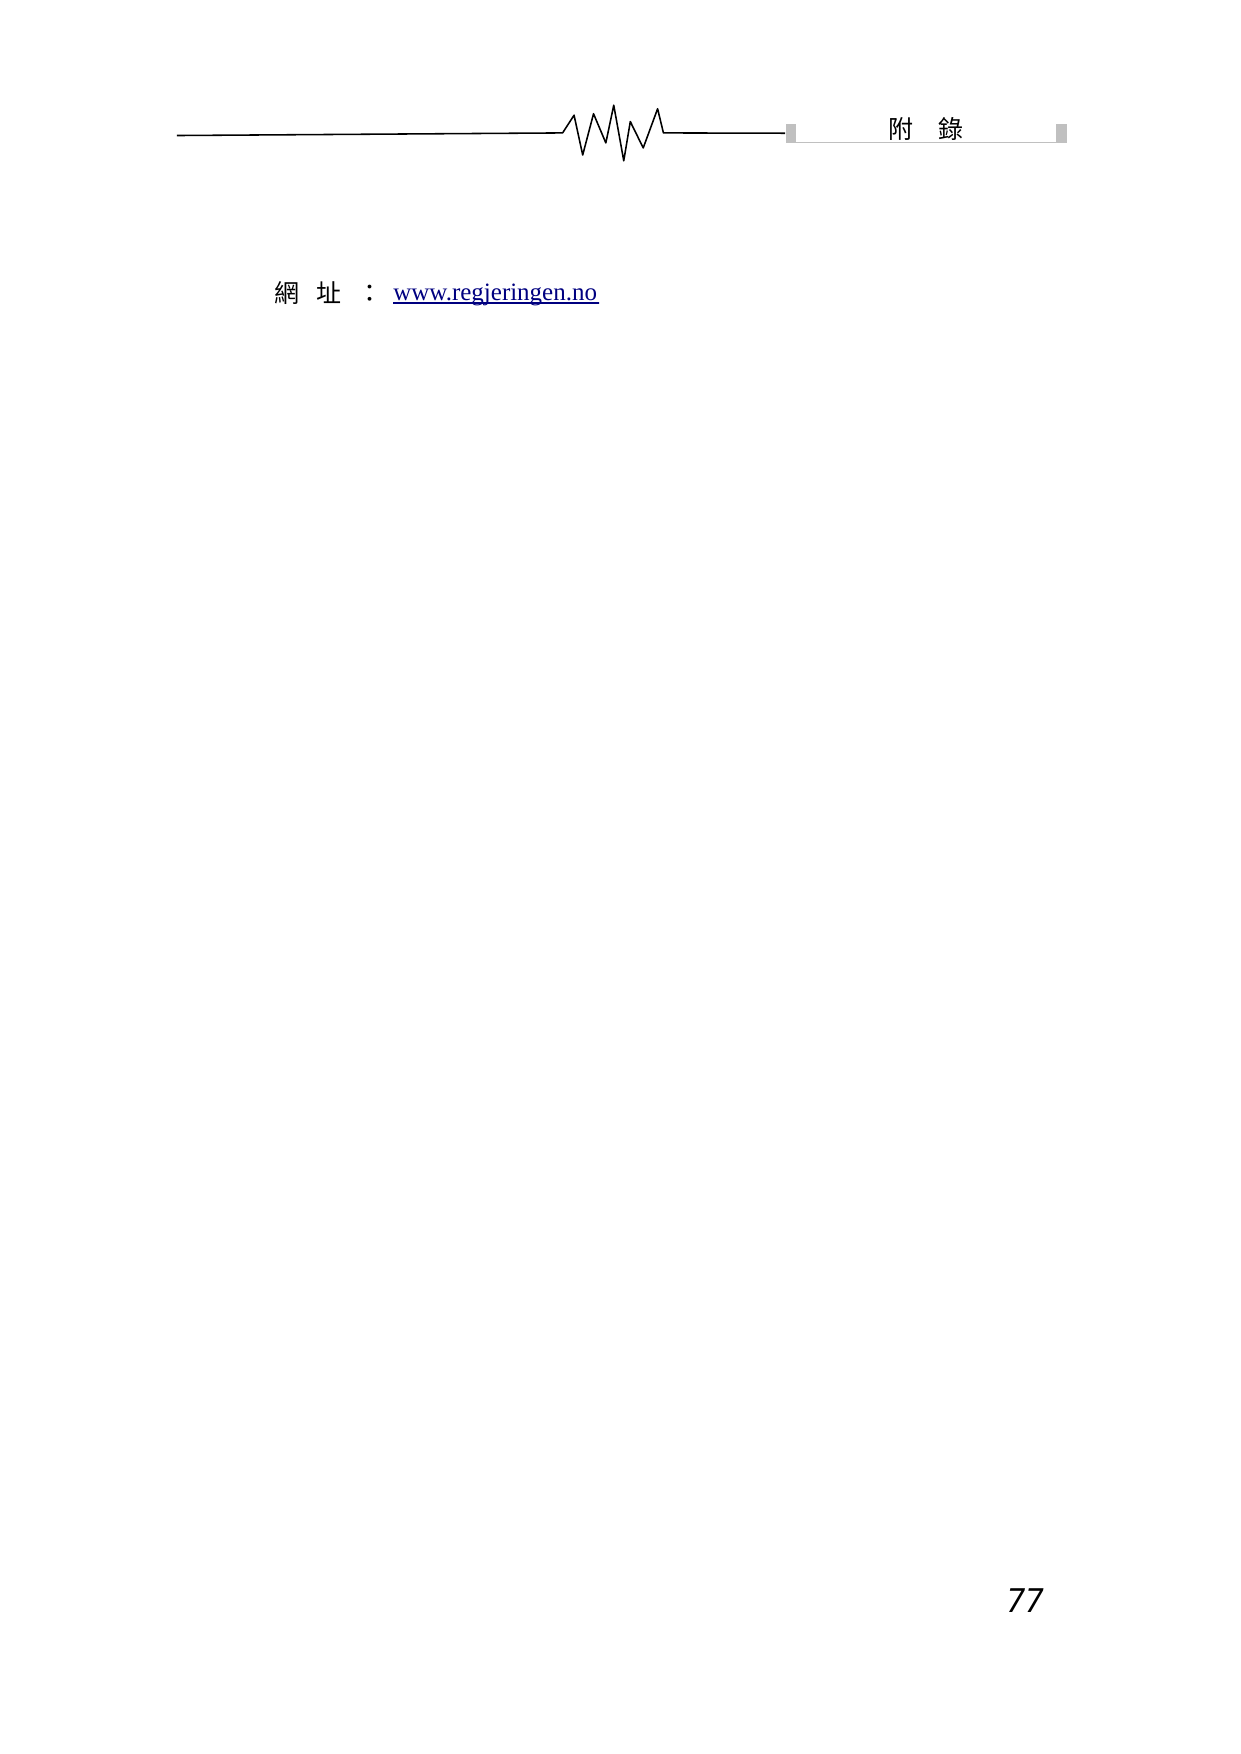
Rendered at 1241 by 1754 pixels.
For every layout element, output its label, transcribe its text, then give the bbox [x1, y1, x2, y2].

text 網址：www.regjeringen.no [183, 250, 1058, 313]
